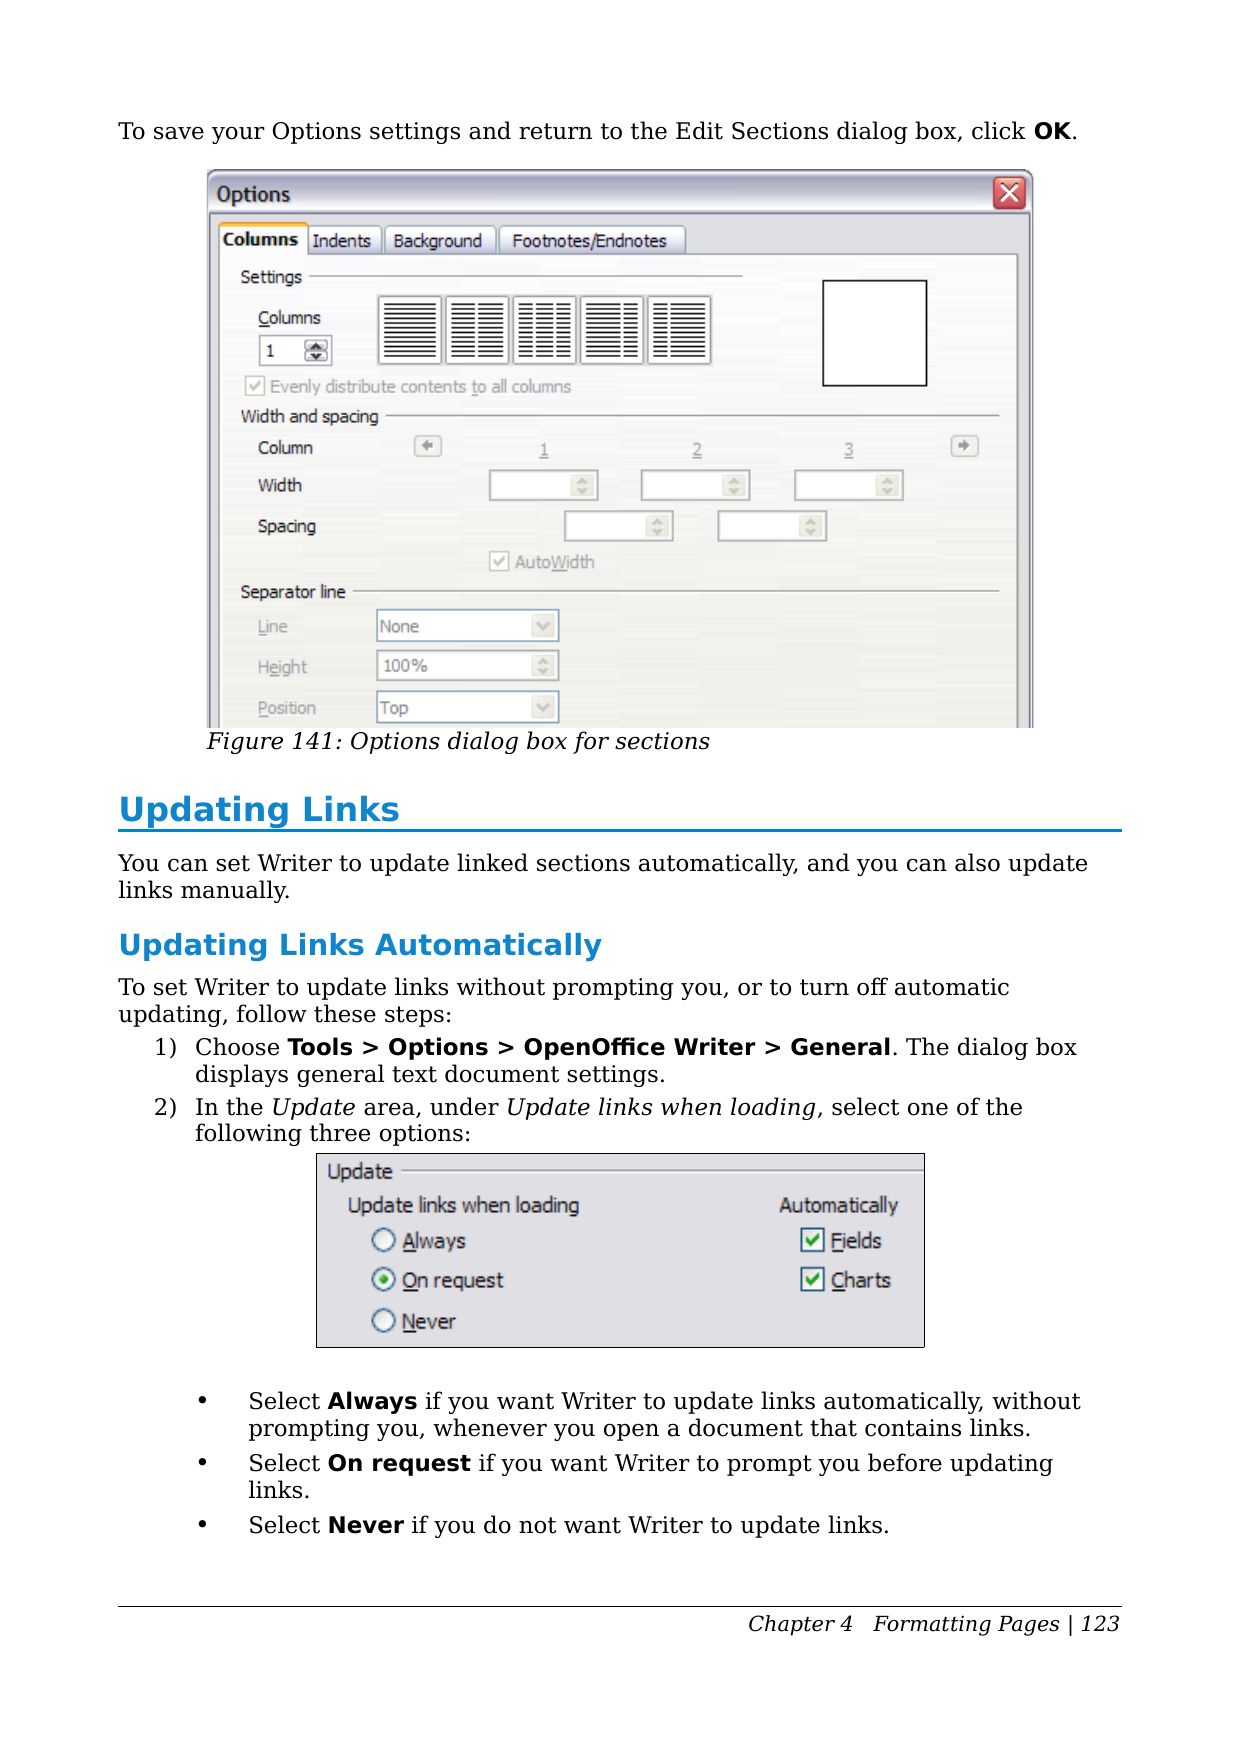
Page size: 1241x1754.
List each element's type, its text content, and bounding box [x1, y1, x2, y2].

list Select Always if you want Writer to update links automatically, without prompting you, whenever you open a document that contains links. [195, 1386, 1122, 1442]
picture [206, 169, 1034, 728]
list To set Writer to update links without prompting you, or to turn off automatic updating, follow these steps: [118, 974, 1122, 1028]
text To save your Options settings and return to the Edit Sections dialog box, click OK. [118, 118, 1122, 145]
list Select On request if you want Writer to prompt you before updating links. [195, 1448, 1122, 1504]
text Figure 141: Options dialog box for sections [207, 728, 1033, 754]
picture [317, 1154, 924, 1347]
subtitle Updating Links [118, 791, 1122, 829]
text You can set Writer to update linked sections automatically, and you can also update links manually. [118, 850, 1122, 904]
list Select Never if you do not want Writer to update links. [195, 1511, 1122, 1540]
list Choose Tools > Options > OpenOffice Writer > General. The dialog box displays general text document settings. [177, 1034, 1122, 1087]
list In the Update area, under Update links when loading, select one of the following three options: [177, 1094, 1122, 1147]
subtitle Updating Links Automatically [118, 928, 1122, 962]
